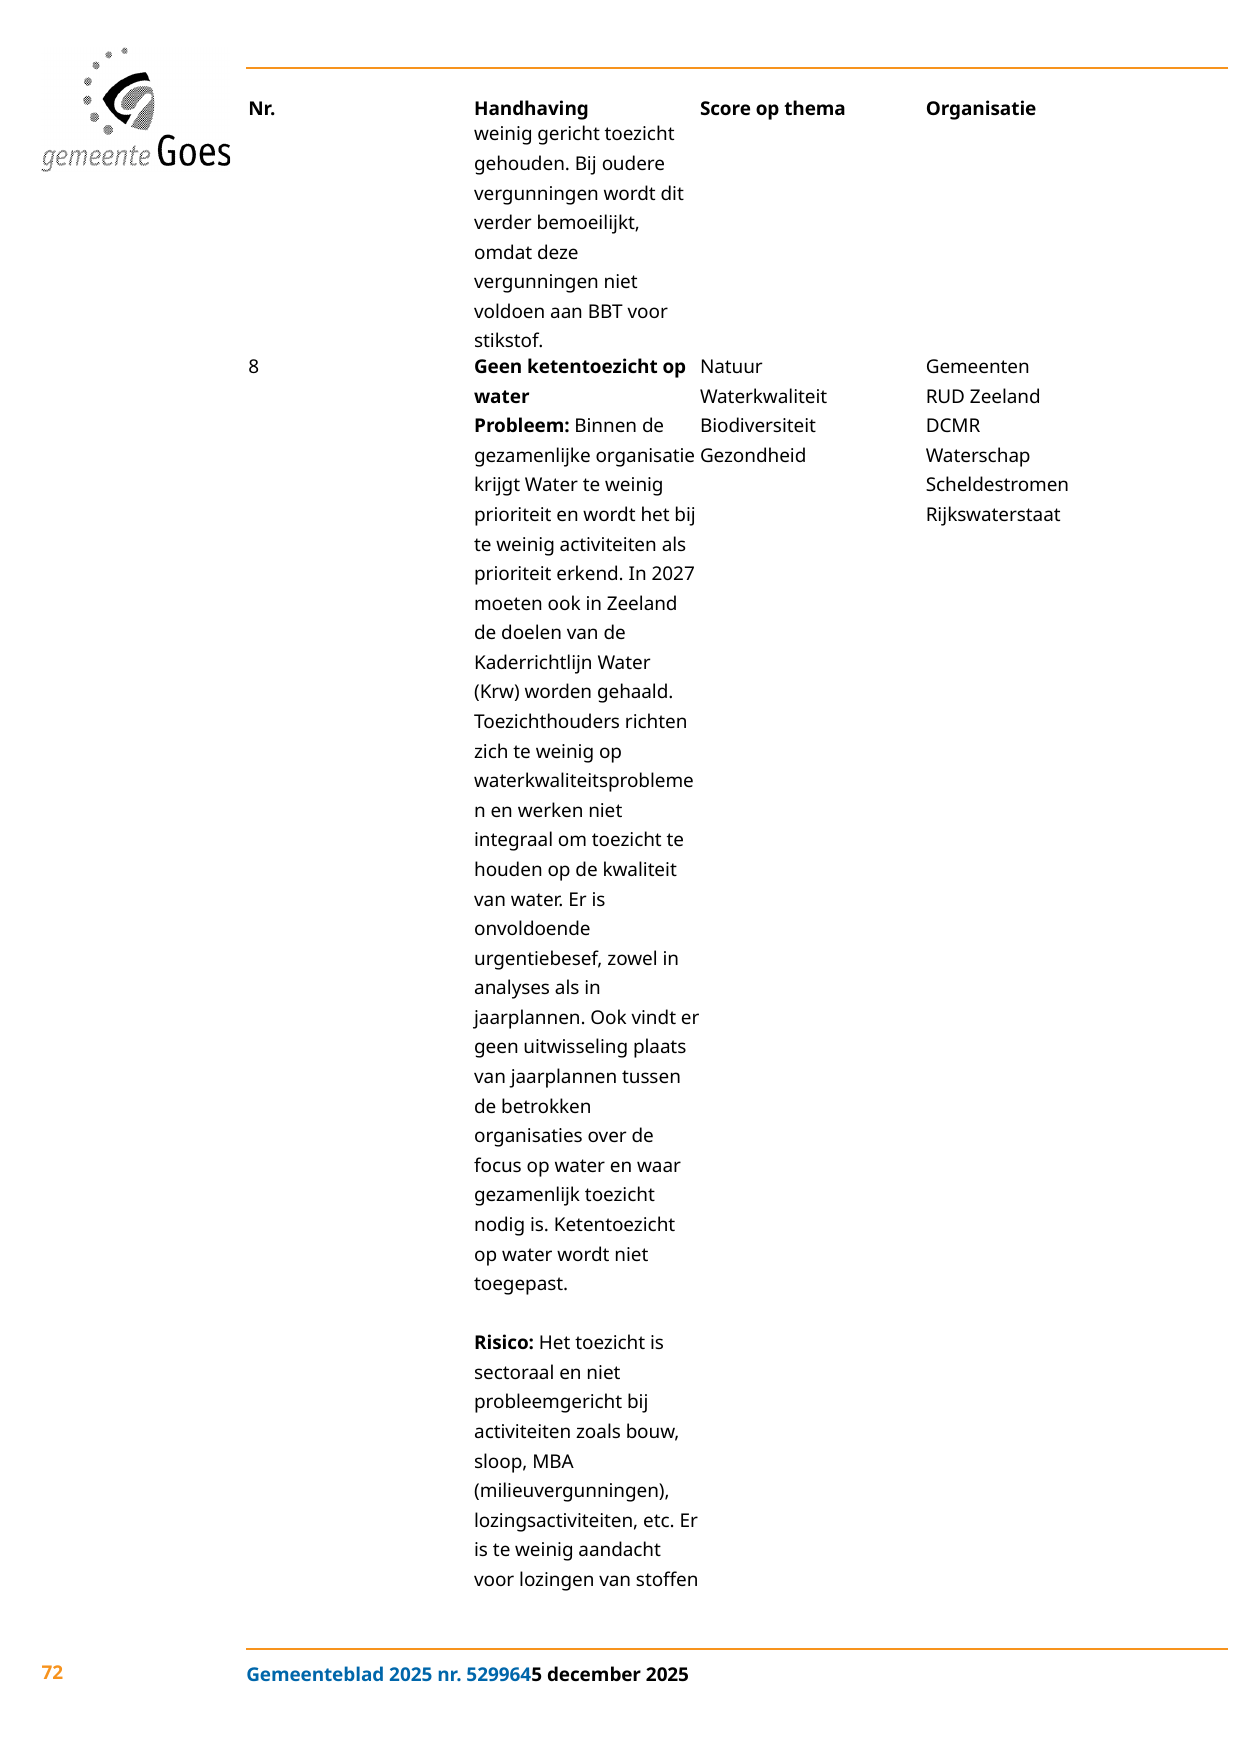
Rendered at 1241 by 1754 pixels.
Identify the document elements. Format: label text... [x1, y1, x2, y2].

table_cell [926, 121, 1152, 353]
table_header Nr. [248, 95, 474, 121]
table_cell [700, 121, 926, 353]
table_cell Geen ketentoezicht op water Probleem: Binnen de gezamenlijke organisatie krijgt Water te weinig prioriteit en wordt het bij te weinig activiteiten als prioriteit erkend. In 2027 moeten ook in Zeeland de doelen van de Kaderrichtlijn Water (Krw) worden gehaald. Toezichthouders richten zich te weinig op waterkwaliteitsproblemen en werken niet integraal om toezicht te houden op de kwaliteit van water. Er is onvoldoende urgentiebesef, zowel in analyses als in jaarplannen. Ook vindt er geen uitwisseling plaats van jaarplannen tussen de betrokken organisaties over de focus op water en waar gezamenlijk toezicht nodig is. Ketentoezicht op water wordt niet toegepast. Risico: Het toezicht is sectoraal en niet probleemgericht bij activiteiten zoals bouw, sloop, MBA (milieuvergunningen), lozingsactiviteiten, etc. Er is te weinig aandacht voor lozingen van stoffen [474, 353, 700, 1592]
table_header Score op thema [700, 95, 926, 121]
table_header Handhaving [474, 95, 700, 121]
picture [41, 47, 231, 172]
table_cell 8 [248, 353, 474, 1592]
table_cell Gemeenten RUD Zeeland DCMR Waterschap Scheldestromen Rijkswaterstaat [926, 353, 1152, 1592]
table_header Organisatie [926, 95, 1152, 121]
table_cell Natuur Waterkwaliteit Biodiversiteit Gezondheid [700, 353, 926, 1592]
table_cell weinig gericht toezicht gehouden. Bij oudere vergunningen wordt dit verder bemoeilijkt, omdat deze vergunningen niet voldoen aan BBT voor stikstof. [474, 121, 700, 353]
table_cell [248, 121, 474, 353]
